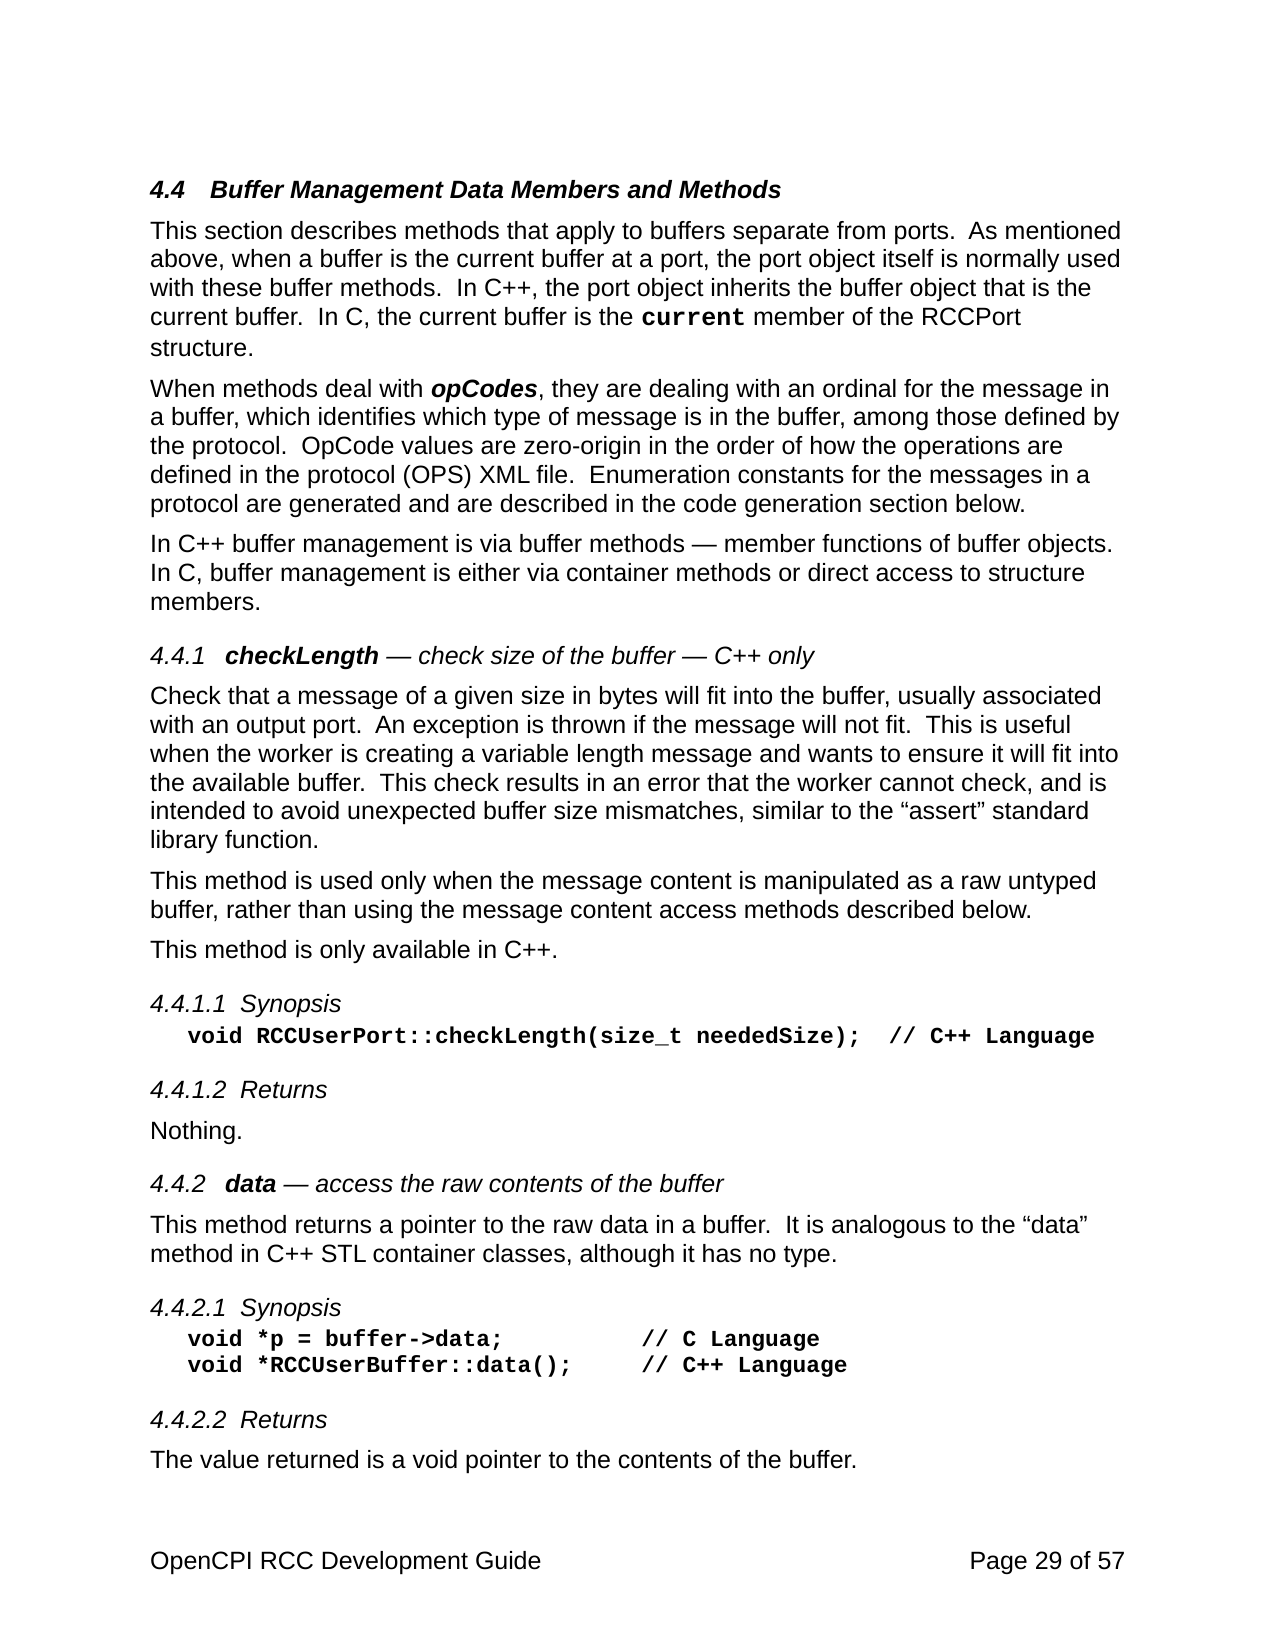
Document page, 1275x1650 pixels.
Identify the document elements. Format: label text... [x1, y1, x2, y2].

text Nothing. [150, 1116, 1125, 1144]
text When methods deal with opCodes, they are dealing with an ordinal for the message in a buffer, which identifies which type of message is in the buffer, among those defined by the protocol. OpCode values are zero-origin in the order of how the operations are defined in the protocol (OPS) XML file. Enumeration constants for the messages in a protocol are generated and are described in the code generation section below. [150, 374, 1125, 517]
text This method is used only when the message content is manipulated as a raw untyped buffer, rather than using the message content access methods described below. [150, 866, 1125, 923]
subtitle Synopsis [150, 989, 1125, 1018]
subtitle checkLength — check size of the buffer — C++ only [150, 641, 1125, 669]
text void RCCUserPort::checkLength(size_t neededSize); // C++ Language [187, 1024, 1125, 1050]
text Check that a message of a given size in bytes will fit into the buffer, usually associated with an output port. An exception is thrown if the message will not fit. This is useful when the worker is creating a variable length message and wants to ensure it will fit into the available buffer. This check results in an error that the worker cannot check, and is intended to avoid unexpected buffer size mismatches, similar to the “assert” standard library function. [150, 681, 1125, 854]
subtitle Returns [150, 1075, 1125, 1104]
subtitle Returns [150, 1404, 1125, 1433]
subtitle Buffer Management Data Members and Methods [150, 175, 1125, 204]
text In C++ buffer management is via buffer methods — member functions of buffer objects. In C, buffer management is either via container methods or direct access to structure members. [150, 529, 1125, 616]
text This method is only available in C++. [150, 935, 1125, 964]
text This section describes methods that apply to buffers separate from ports. As mentioned above, when a buffer is the current buffer at a port, the port object itself is normally used with these buffer methods. In C++, the port object inherits the buffer object that is the current buffer. In C, the current buffer is the current member of the RCCPort structure. [150, 216, 1125, 362]
text The value returned is a void pointer to the contents of the buffer. [150, 1445, 1125, 1474]
subtitle Synopsis [150, 1293, 1125, 1321]
text void *p = buffer->data; // C Language void *RCCUserBuffer::data(); // C++ Language [187, 1328, 1125, 1379]
subtitle data — access the raw contents of the buffer [150, 1169, 1125, 1198]
text This method returns a pointer to the raw data in a buffer. It is analogous to the “data” method in C++ STL container classes, although it has no type. [150, 1210, 1125, 1268]
